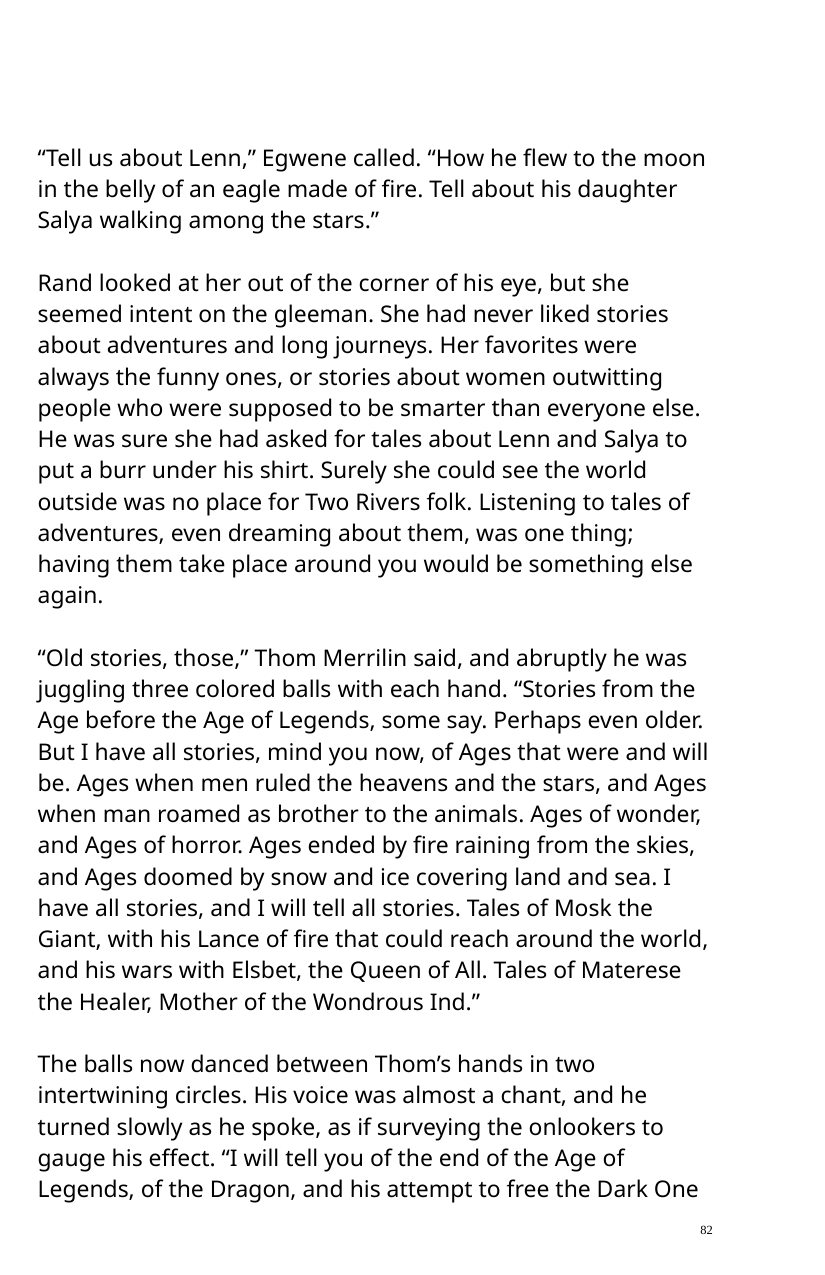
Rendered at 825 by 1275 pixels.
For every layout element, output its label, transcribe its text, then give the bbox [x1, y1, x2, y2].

text Rand looked at her out of the corner of his eye, but she seemed intent on the gleeman. She had never liked stories about adventures and long journeys. Her favorites were always the funny ones, or stories about women outwitting people who were supposed to be smarter than everyone else. He was sure she had asked for tales about Lenn and Salya to put a burr under his shirt. Surely she could see the world outside was no place for Two Rivers folk. Listening to tales of adventures, even dreaming about them, was one thing; having them take place around you would be something else again. [37, 267, 712, 611]
text “Tell us about Lenn,” Egwene called. “How he flew to the moon in the belly of an eagle made of fire. Tell about his daughter Salya walking among the stars.” [37, 142, 712, 236]
text “Old stories, those,” Thom Merrilin said, and abruptly he was juggling three colored balls with each hand. “Stories from the Age before the Age of Legends, some say. Perhaps even older. But I have all stories, mind you now, of Ages that were and will be. Ages when men ruled the heavens and the stars, and Ages when man roamed as brother to the animals. Ages of wonder, and Ages of horror. Ages ended by fire raining from the skies, and Ages doomed by snow and ice covering land and sea. I have all stories, and I will tell all stories. Tales of Mosk the Giant, with his Lance of fire that could reach around the world, and his wars with Elsbet, the Queen of All. Tales of Materese the Healer, Mother of the Wondrous Ind.” [37, 642, 712, 1017]
text The balls now danced between Thom’s hands in two intertwining circles. His voice was almost a chant, and he turned slowly as he spoke, as if surveying the onlookers to gauge his effect. “I will tell you of the end of the Age of Legends, of the Dragon, and his attempt to free the Dark One [37, 1048, 712, 1204]
